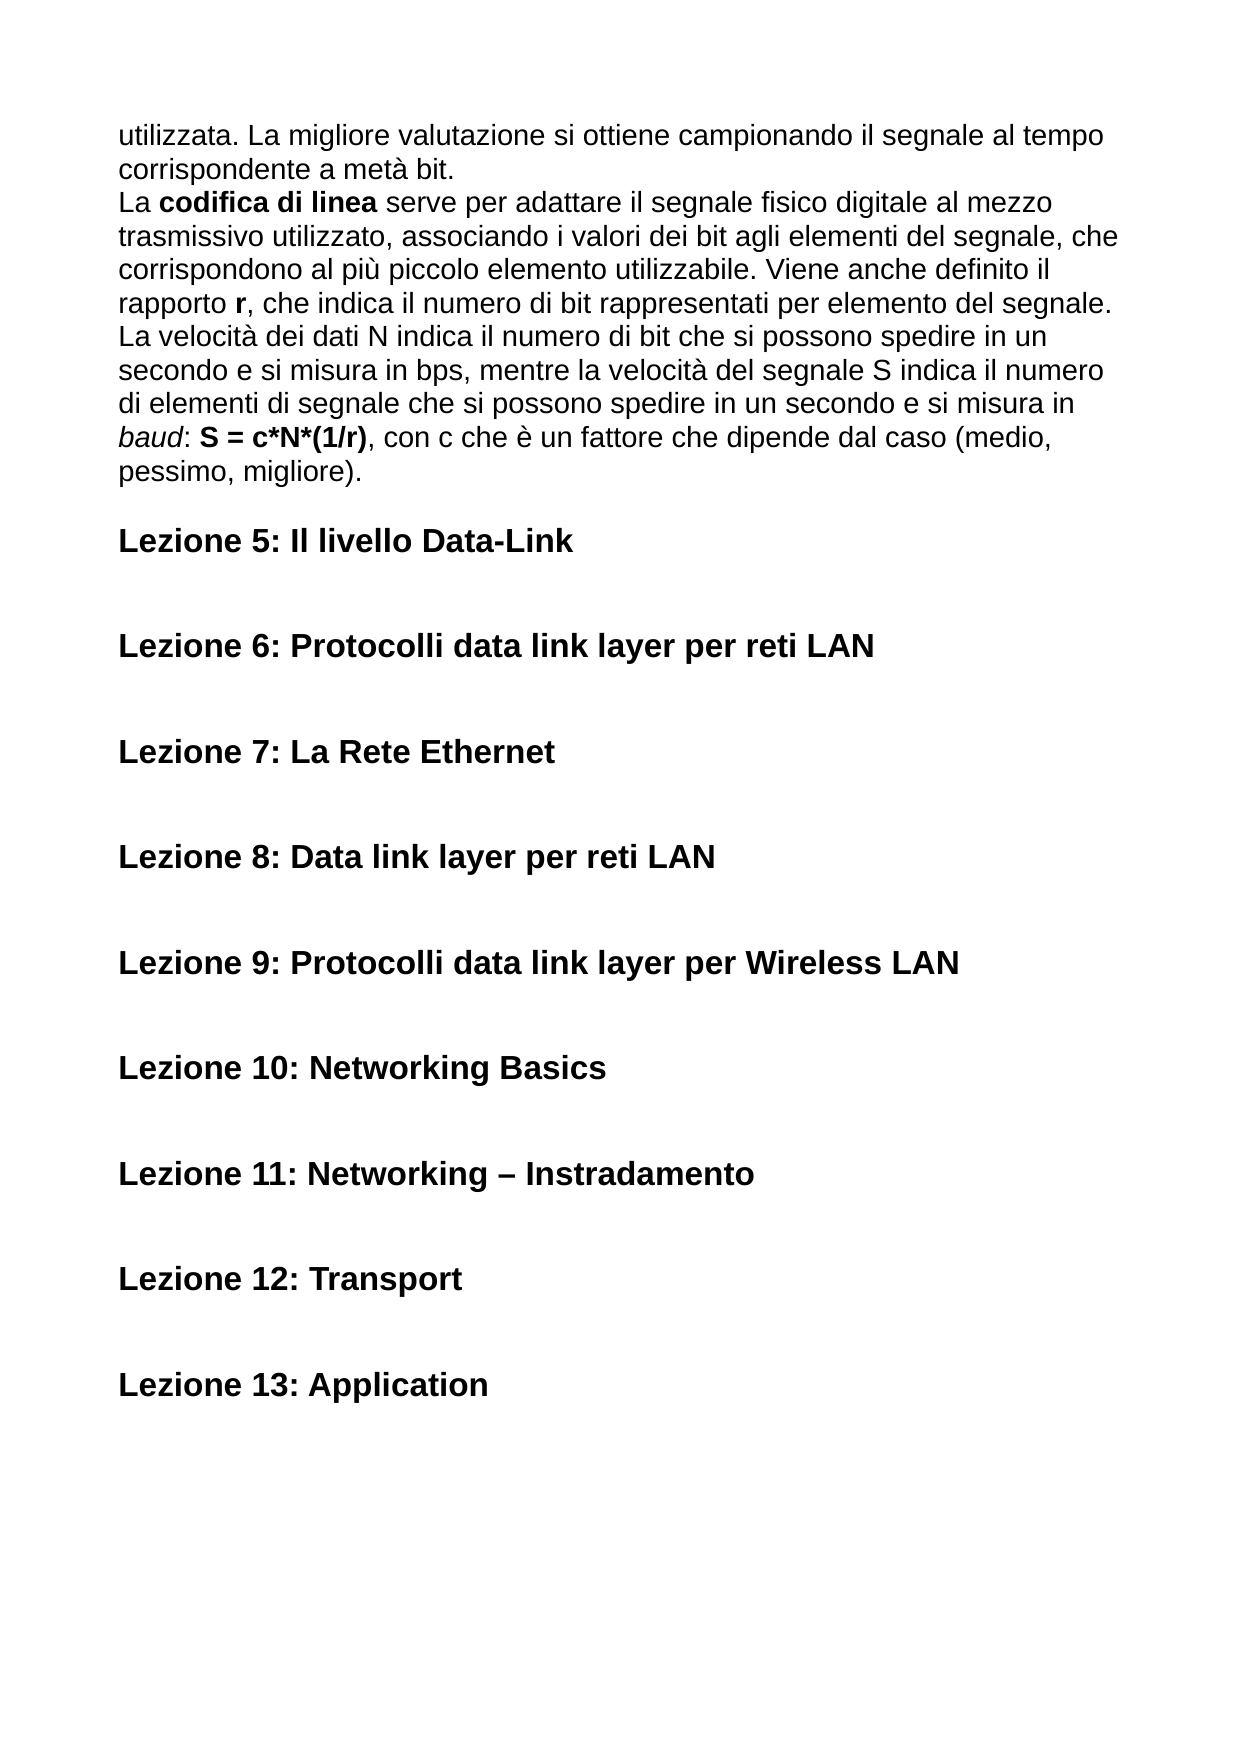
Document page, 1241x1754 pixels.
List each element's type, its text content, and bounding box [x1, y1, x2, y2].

text Lezione 9: Protocolli data link layer per Wireless LAN [118, 943, 1122, 981]
text Lezione 8: Data link layer per reti LAN [118, 837, 1122, 876]
text Lezione 13: Application [118, 1365, 1122, 1403]
text Lezione 6: Protocolli data link layer per reti LAN [118, 626, 1122, 664]
text utilizzata. La migliore valutazione si ottiene campionando il segnale al tempo corrispondente a metà bit. [118, 118, 1122, 185]
text Lezione 11: Networking – Instradamento [118, 1154, 1122, 1192]
text La velocità dei dati N indica il numero di bit che si possono spedire in un secondo e si misura in bps, mentre la velocità del segnale S indica il numero di elementi di segnale che si possono spedire in un secondo e si misura in baud: S = c*N*(1/r), con c che è un fattore che dipende dal caso (medio, pessimo, migliore). [118, 319, 1122, 487]
text Lezione 5: Il livello Data-Link [118, 521, 1122, 559]
text Lezione 12: Transport [118, 1259, 1122, 1298]
text La codifica di linea serve per adattare il segnale fisico digitale al mezzo trasmissivo utilizzato, associando i valori dei bit agli elementi del segnale, che corrispondono al più piccolo elemento utilizzabile. Viene anche definito il rapporto r, che indica il numero di bit rappresentati per elemento del segnale. [118, 185, 1122, 319]
text Lezione 10: Networking Basics [118, 1048, 1122, 1087]
text Lezione 7: La Rete Ethernet [118, 732, 1122, 770]
